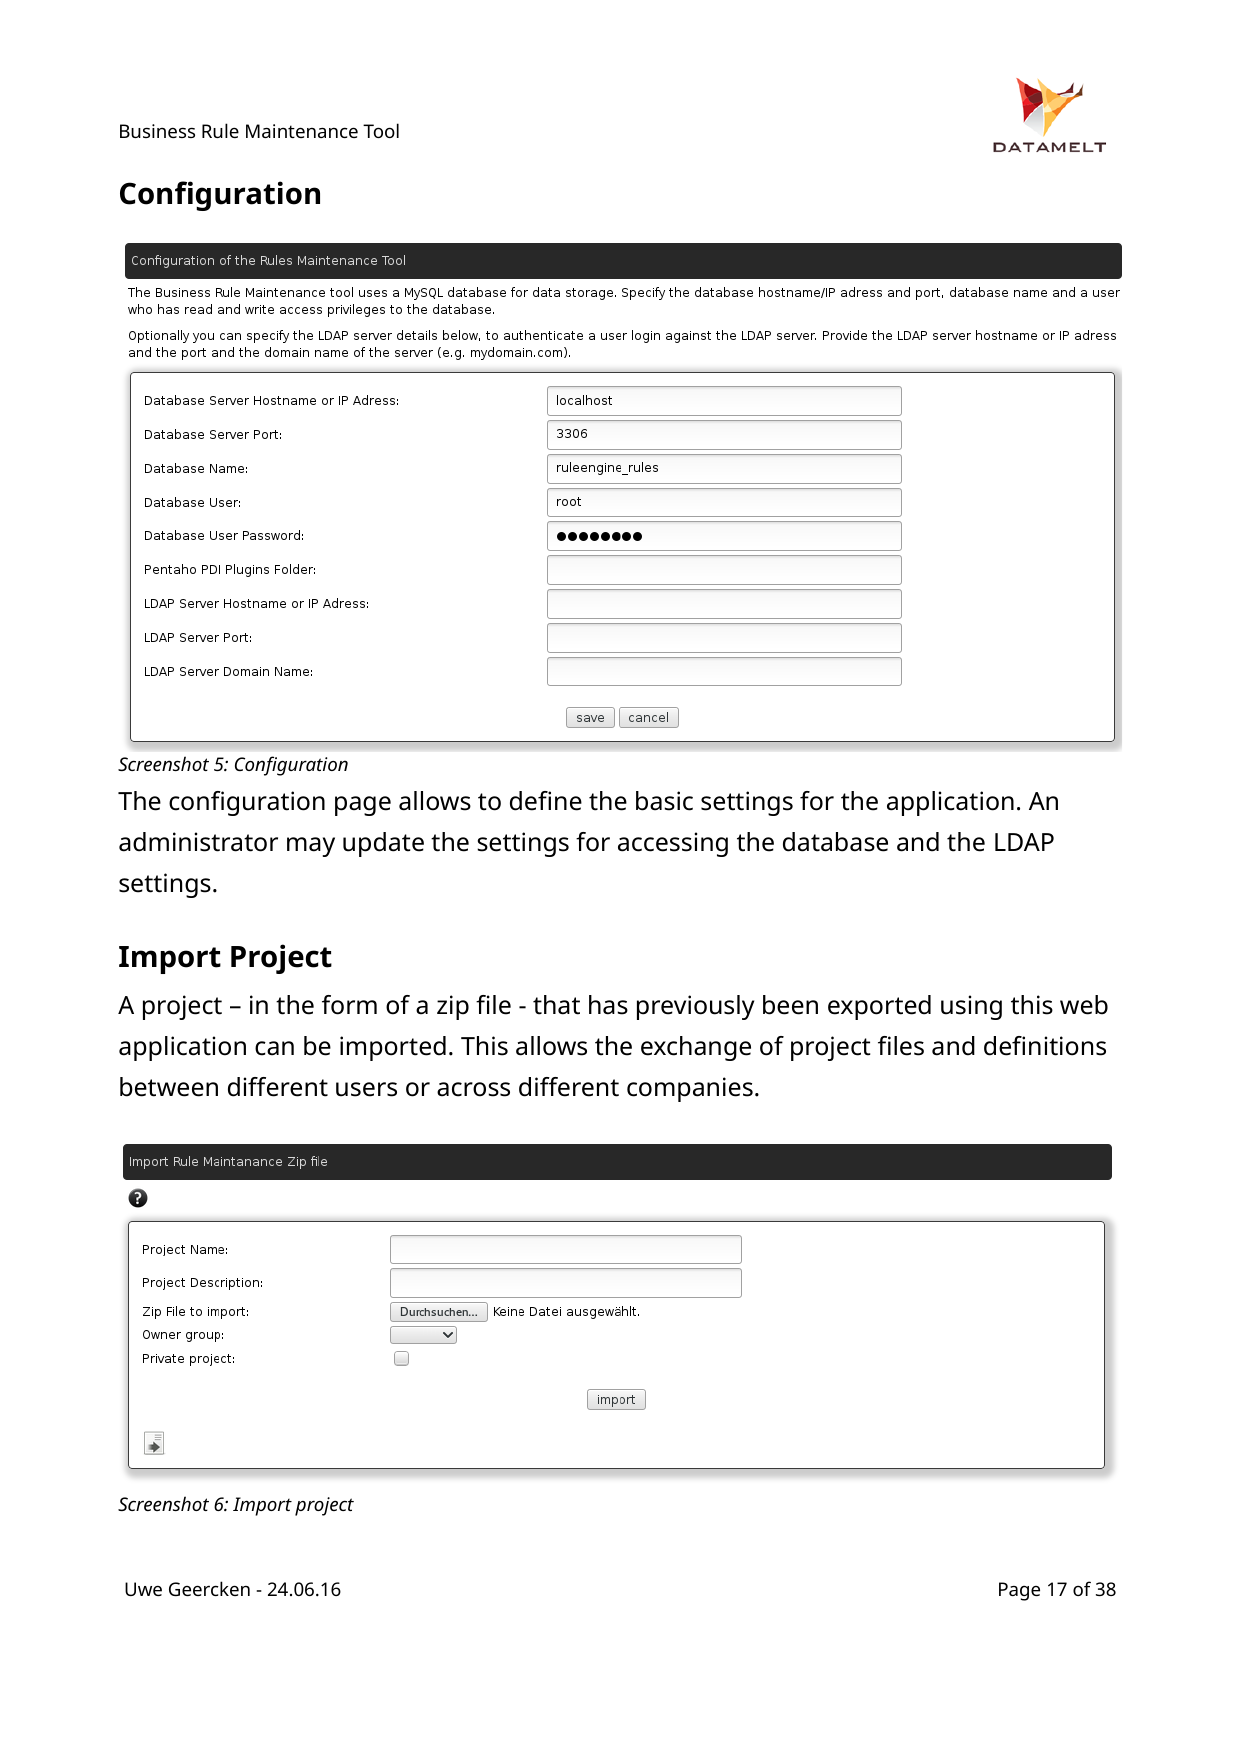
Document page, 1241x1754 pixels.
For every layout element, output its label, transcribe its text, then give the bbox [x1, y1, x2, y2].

text A project – in the form of a zip file - that has previously been exported using this web application can be imported. This allows the exchange of project files and definitions between different users or across different companies. [118, 988, 1122, 1104]
text The configuration page allows to define the basic settings for the application. An administrator may update the settings for accessing the database and the LDAP settings. [118, 777, 1122, 899]
picture [118, 1137, 1123, 1492]
subtitle Configuration [118, 173, 1122, 213]
text Screenshot 6: Import project [118, 1492, 1122, 1517]
text [118, 226, 1122, 237]
text Screenshot 5: Configuration [118, 752, 1122, 777]
picture [118, 237, 1123, 752]
subtitle Import Project [118, 936, 1122, 976]
picture [992, 69, 1107, 160]
